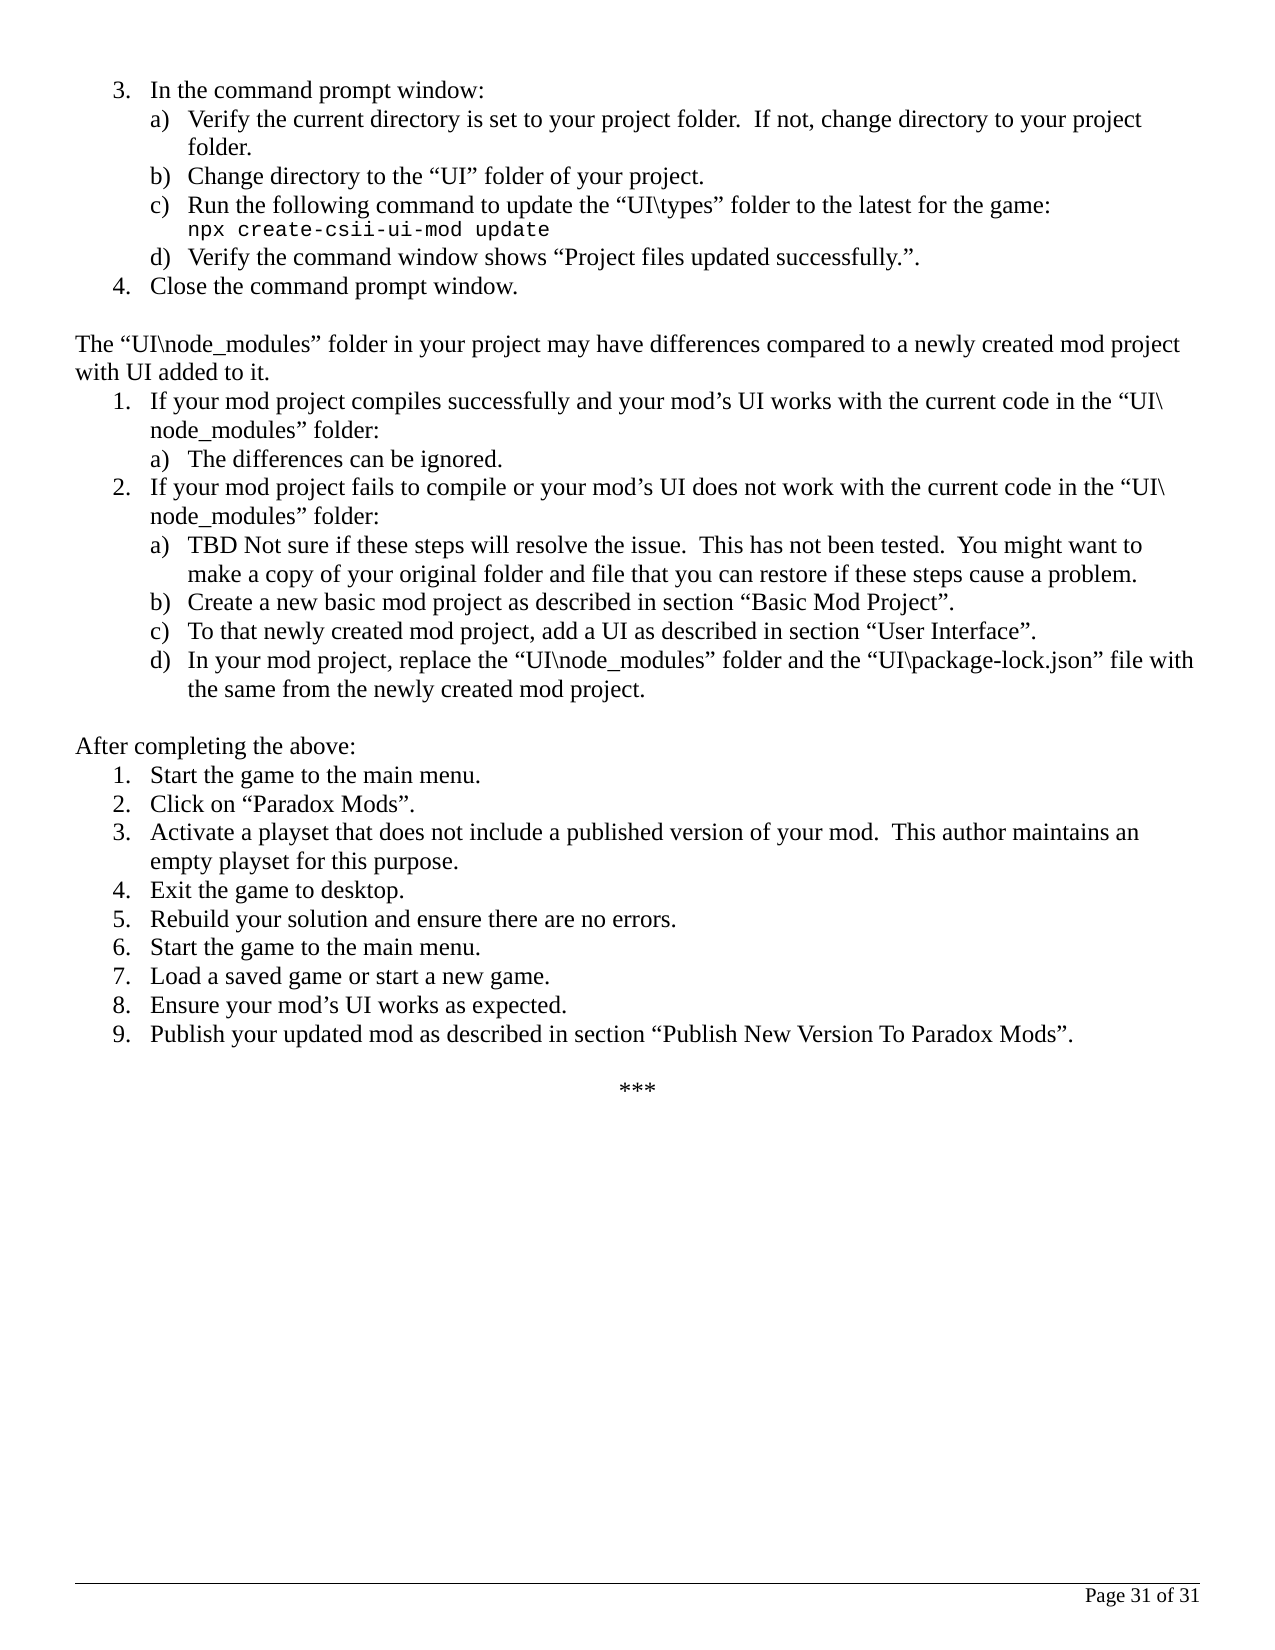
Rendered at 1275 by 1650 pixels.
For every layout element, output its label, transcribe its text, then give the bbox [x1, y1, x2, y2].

list If your mod project compiles successfully and your mod’s UI works with the current code in the “UI\node_modules” folder: [112, 386, 1200, 444]
list Rebuild your solution and ensure there are no errors. [112, 904, 1200, 932]
list Close the command prompt window. [112, 271, 1200, 300]
list Start the game to the main menu. [112, 932, 1200, 961]
list TBD Not sure if these steps will resolve the issue. This has not been tested. You might want to make a copy of your original folder and file that you can restore if these steps cause a problem. [150, 530, 1200, 587]
list Exit the game to desktop. [112, 875, 1200, 904]
list Verify the current directory is set to your project folder. If not, change directory to your project folder. [150, 104, 1200, 161]
list In the command prompt window: [112, 75, 1200, 104]
text The “UI\node_modules” folder in your project may have differences compared to a newly created mod project with UI added to it. [75, 329, 1200, 386]
list The differences can be ignored. [150, 444, 1200, 472]
list Change directory to the “UI” folder of your project. [150, 161, 1200, 190]
list Ensure your mod’s UI works as expected. [112, 990, 1200, 1019]
list Load a saved game or start a new game. [112, 961, 1200, 990]
list Run the following command to update the “UI\types” folder to the latest for the game: npx create-csii-ui-mod update [150, 190, 1200, 242]
text After completing the above: [75, 731, 1200, 760]
list Verify the command window shows “Project files updated successfully.”. [150, 242, 1200, 271]
list Activate a playset that does not include a published version of your mod. This author maintains an empty playset for this purpose. [112, 817, 1200, 875]
text *** [75, 1076, 1200, 1105]
list To that newly created mod project, add a UI as described in section “User Interface”. [150, 616, 1200, 645]
list In your mod project, replace the “UI\node_modules” folder and the “UI\package-lock.json” file with the same from the newly created mod project. [150, 645, 1200, 702]
list Click on “Paradox Mods”. [112, 789, 1200, 817]
list Create a new basic mod project as described in section “Basic Mod Project”. [150, 587, 1200, 616]
list Publish your updated mod as described in section “Publish New Version To Paradox Mods”. [112, 1019, 1200, 1047]
list If your mod project fails to compile or your mod’s UI does not work with the current code in the “UI\node_modules” folder: [112, 472, 1200, 530]
list Start the game to the main menu. [112, 760, 1200, 789]
